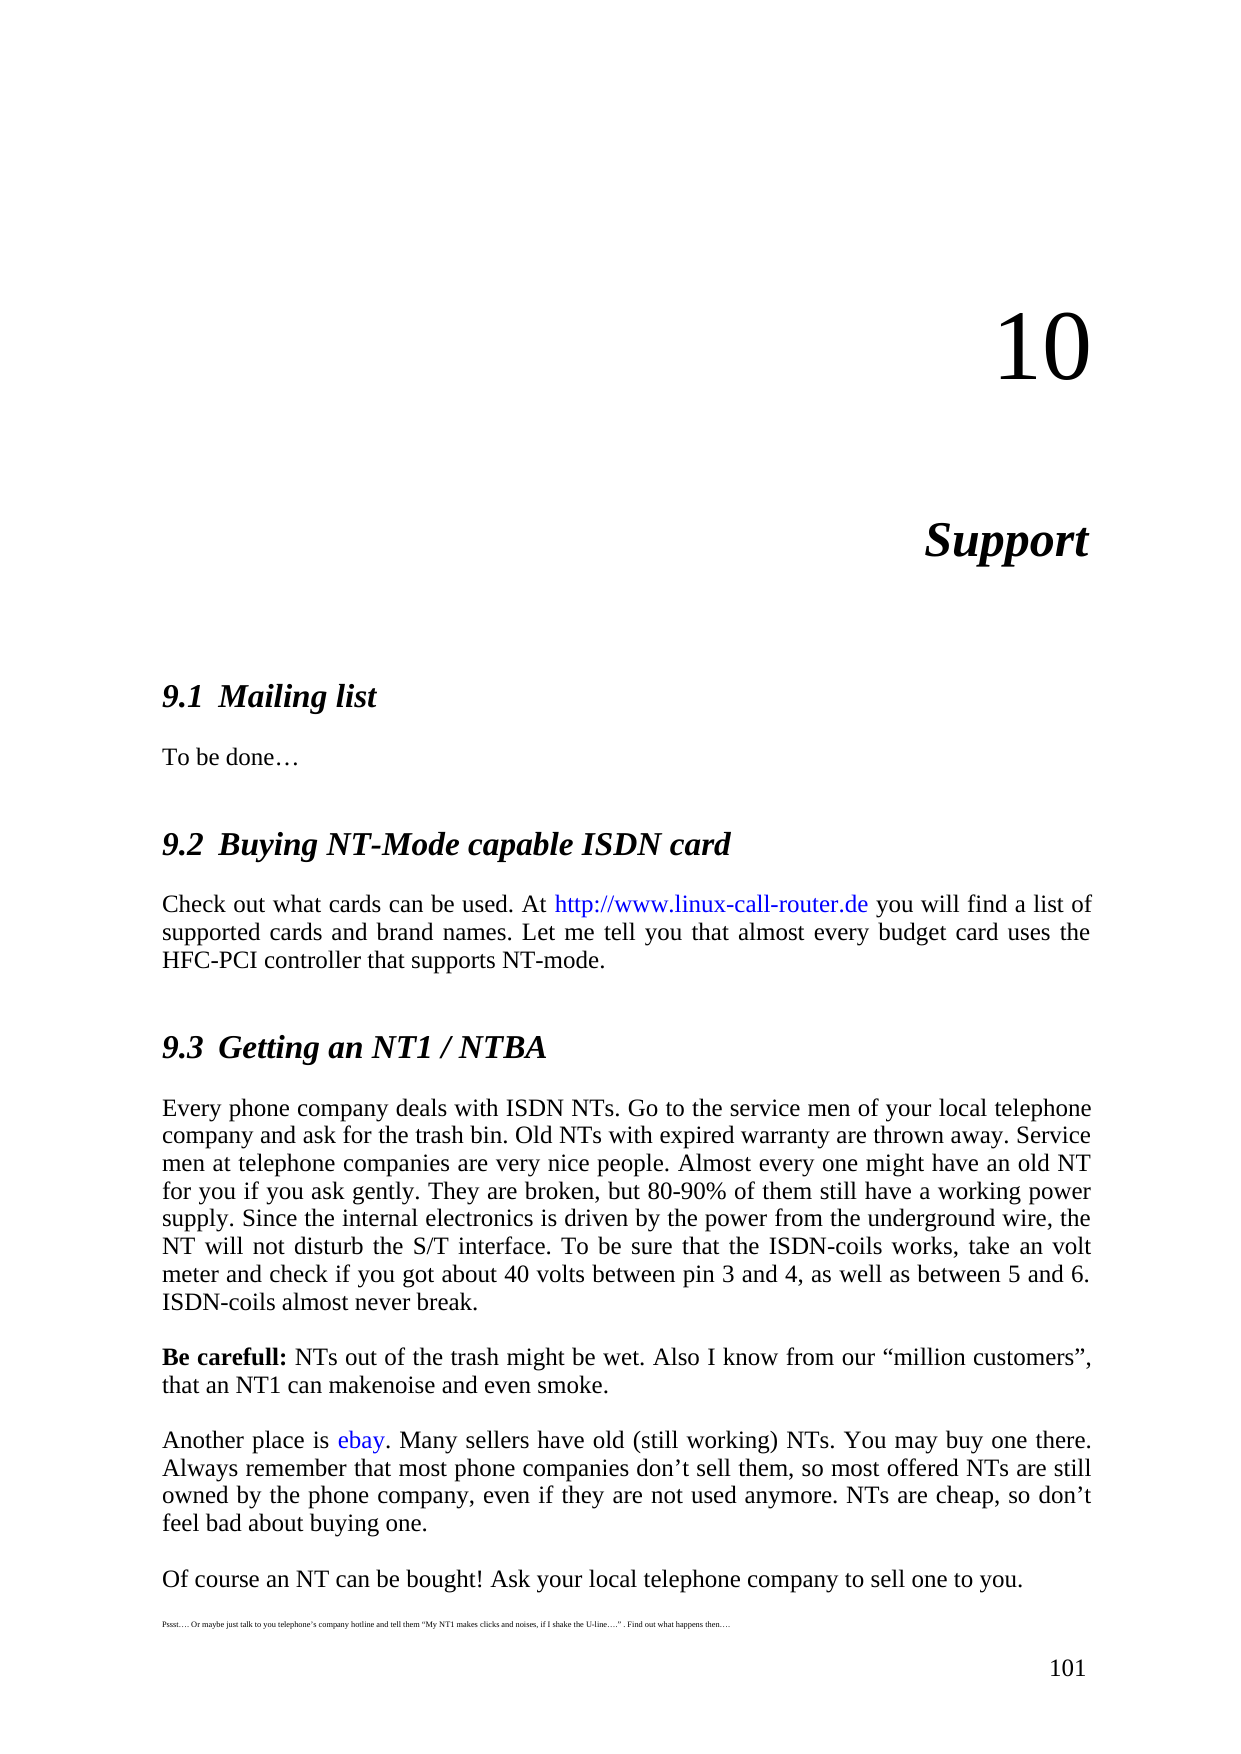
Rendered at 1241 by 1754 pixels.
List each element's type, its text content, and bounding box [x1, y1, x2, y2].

text Another place is ebay. Many sellers have old (still working) NTs. You may buy one there. Always remember that most phone companies don’t sell them, so most offered NTs are still owned by the phone company, even if they are not used anymore. NTs are cheap, so don’t feel bad about buying one. [162, 1426, 1092, 1537]
text Every phone company deals with ISDN NTs. Go to the service men of your local telephone company and ask for the trash bin. Old NTs with expired warranty are thrown away. Service men at telephone companies are very nice people. Almost every one might have an old NT for you if you ask gently. They are broken, but 80-90% of them still have a working power supply. Since the internal electronics is driven by the power from the underground wire, the NT will not disturb the S/T interface. To be sure that the ISDN-coils works, take an volt meter and check if you got about 40 volts between pin 3 and 4, as well as between 5 and 6. ISDN-coils almost never break. [162, 1094, 1092, 1315]
subtitle Support [162, 512, 1092, 567]
text Check out what cards can be used. At http://www.linux-call-router.de you will find a list of supported cards and brand names. Let me tell you that almost every budget card uses the HFC-PCI controller that supports NT-mode. [162, 891, 1092, 974]
text Be carefull: NTs out of the trash might be wet. Also I know from our “million customers”, that an NT1 can makenoise and even smoke. [162, 1343, 1092, 1398]
text To be done… [162, 743, 1092, 771]
text 9.2 Buying NT-Mode capable ISDN card [162, 826, 1092, 863]
text 9.3 Getting an NT1 / NTBA [162, 1029, 1092, 1066]
text Of course an NT can be bought! Ask your local telephone company to sell one to you. [162, 1565, 1092, 1592]
text 10 [162, 291, 1092, 401]
text 9.1 Mailing list [162, 678, 1092, 715]
text Pssst…. Or maybe just talk to you telephone’s company hotline and tell them “My NT1 makes clicks and noises, if I shake the U-line….” . Find out what happens then…. [162, 1620, 1092, 1629]
